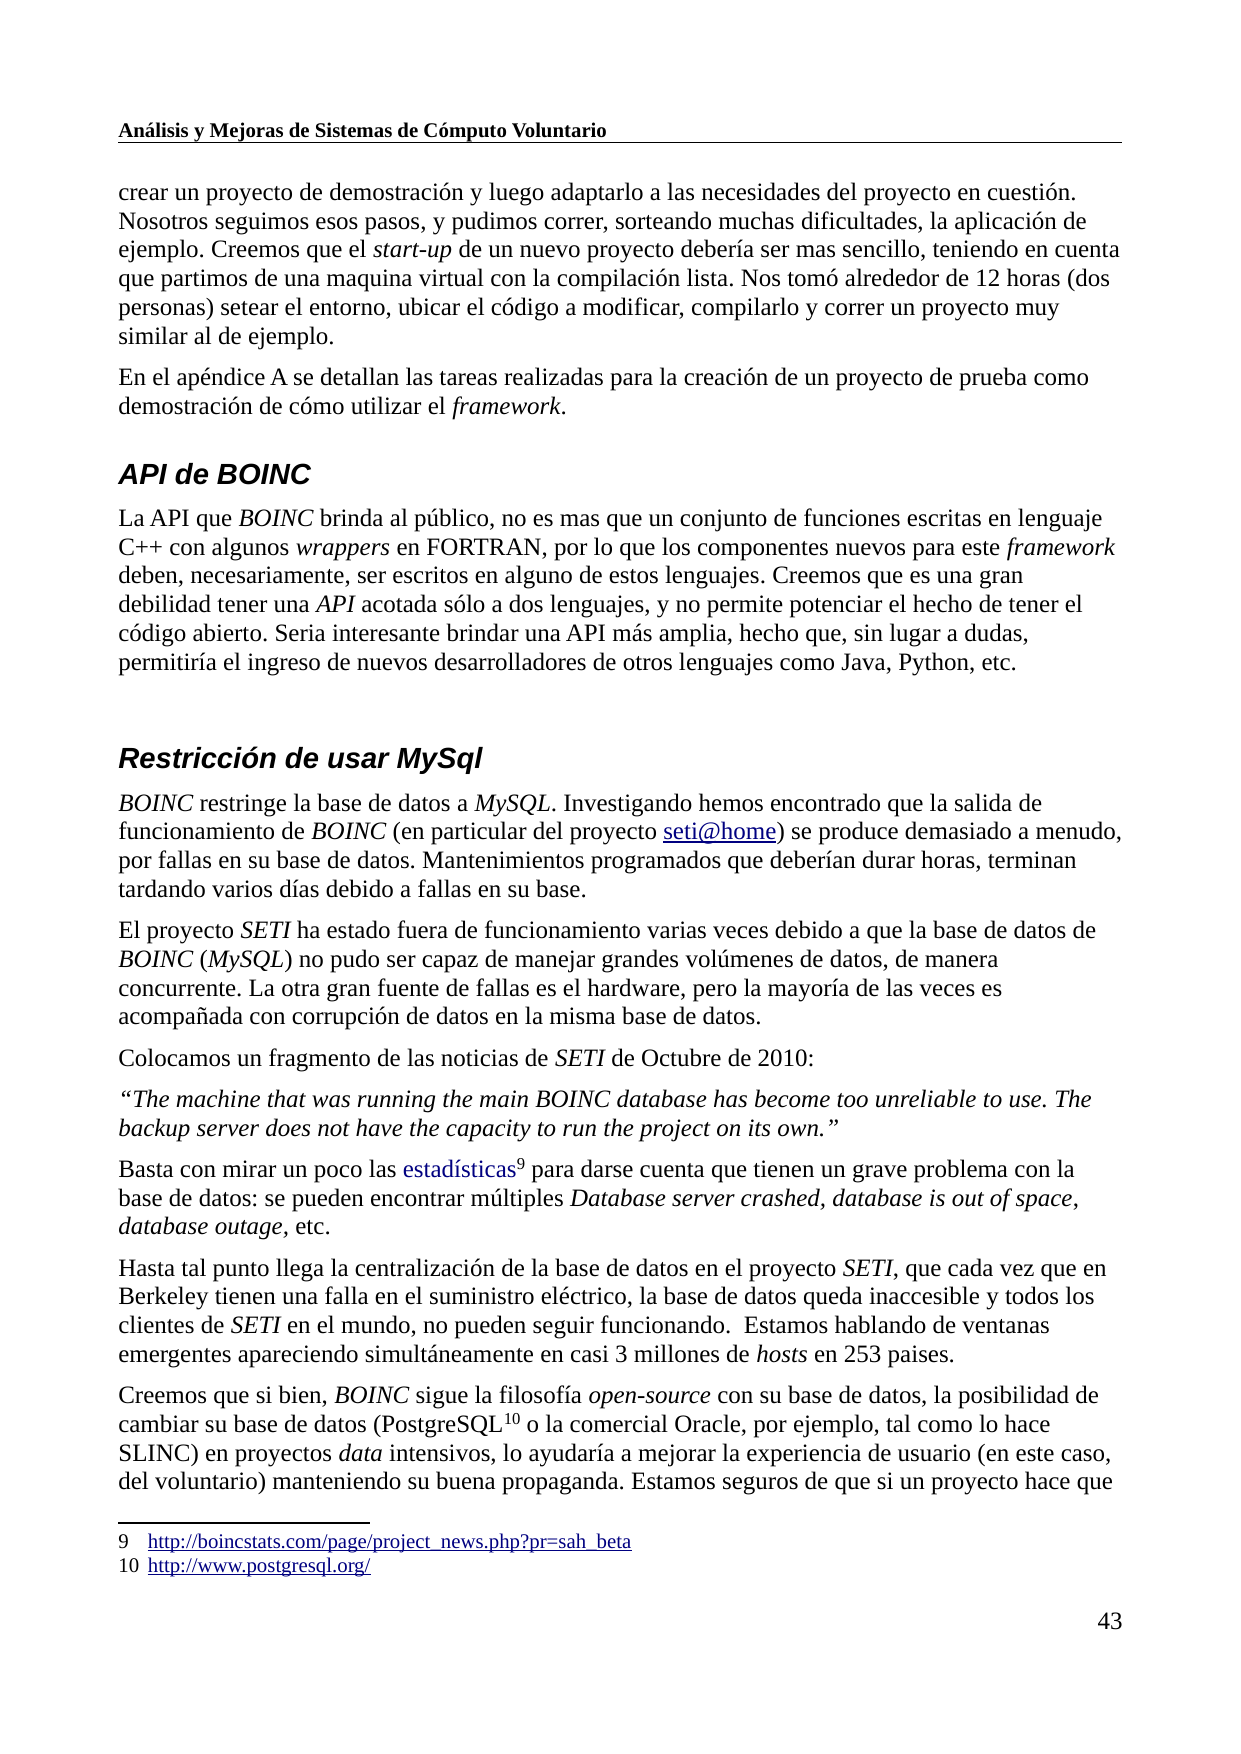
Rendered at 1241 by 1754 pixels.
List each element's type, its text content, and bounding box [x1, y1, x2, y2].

subtitle Restricción de usar MySql [118, 742, 1122, 775]
text La API que BOINC brinda al público, no es mas que un conjunto de funciones escritas en lenguaje C++ con algunos wrappers en FORTRAN, por lo que los componentes nuevos para este framework deben, necesariamente, ser escritos en alguno de estos lenguajes. Creemos que es una gran debilidad tener una API acotada sólo a dos lenguajes, y no permite potenciar el hecho de tener el código abierto. Seria interesante brindar una API más amplia, hecho que, sin lugar a dudas, permitiría el ingreso de nuevos desarrolladores de otros lenguajes como Java, Python, etc. [118, 503, 1122, 676]
text En el apéndice A se detallan las tareas realizadas para la creación de un proyecto de prueba como demostración de cómo utilizar el framework. [118, 362, 1122, 419]
text Hasta tal punto llega la centralización de la base de datos en el proyecto SETI, que cada vez que en Berkeley tienen una falla en el suministro eléctrico, la base de datos queda inaccesible y todos los clientes de SETI en el mundo, no pueden seguir funcionando. Estamos hablando de ventanas emergentes apareciendo simultáneamente en casi 3 millones de hosts en 253 paises. [118, 1253, 1122, 1368]
text crear un proyecto de demostración y luego adaptarlo a las necesidades del proyecto en cuestión. Nosotros seguimos esos pasos, y pudimos correr, sorteando muchas dificultades, la aplicación de ejemplo. Creemos que el start-up de un nuevo proyecto debería ser mas sencillo, teniendo en cuenta que partimos de una maquina virtual con la compilación lista. Nos tomó alrededor de 12 horas (dos personas) setear el entorno, ubicar el código a modificar, compilarlo y correr un proyecto muy similar al de ejemplo. [118, 177, 1122, 349]
text “The machine that was running the main BOINC database has become too unreliable to use. The backup server does not have the capacity to run the project on its own.” [118, 1084, 1122, 1141]
text El proyecto SETI ha estado fuera de funcionamiento varias veces debido a que la base de datos de BOINC (MySQL) no pudo ser capaz de manejar grandes volúmenes de datos, de manera concurrente. La otra gran fuente de fallas es el hardware, pero la mayoría de las veces es acompañada con corrupción de datos en la misma base de datos. [118, 915, 1122, 1030]
subtitle API de BOINC [118, 457, 1122, 491]
text http://boincstats.com/page/project_news.php?pr=sah_beta [118, 1529, 1122, 1553]
text Colocamos un fragmento de las noticias de SETI de Octubre de 2010: [118, 1043, 1122, 1071]
text Creemos que si bien, BOINC sigue la filosofía open-source con su base de datos, la posibilidad de cambiar su base de datos (PostgreSQL o la comercial Oracle, por ejemplo, tal como lo hace SLINC) en proyectos data intensivos, lo ayudaría a mejorar la experiencia de usuario (en este caso, del voluntario) manteniendo su buena propaganda. Estamos seguros de que si un proyecto hace que [118, 1380, 1122, 1495]
text Basta con mirar un poco las estadísticas para darse cuenta que tienen un grave problema con la base de datos: se pueden encontrar múltiples Database server crashed, database is out of space, database outage, etc. [118, 1154, 1122, 1240]
text BOINC restringe la base de datos a MySQL. Investigando hemos encontrado que la salida de funcionamiento de BOINC (en particular del proyecto seti@home) se produce demasiado a menudo, por fallas en su base de datos. Mantenimientos programados que deberían durar horas, terminan tardando varios días debido a fallas en su base. [118, 788, 1122, 903]
text http://www.postgresql.org/ [118, 1553, 1122, 1577]
